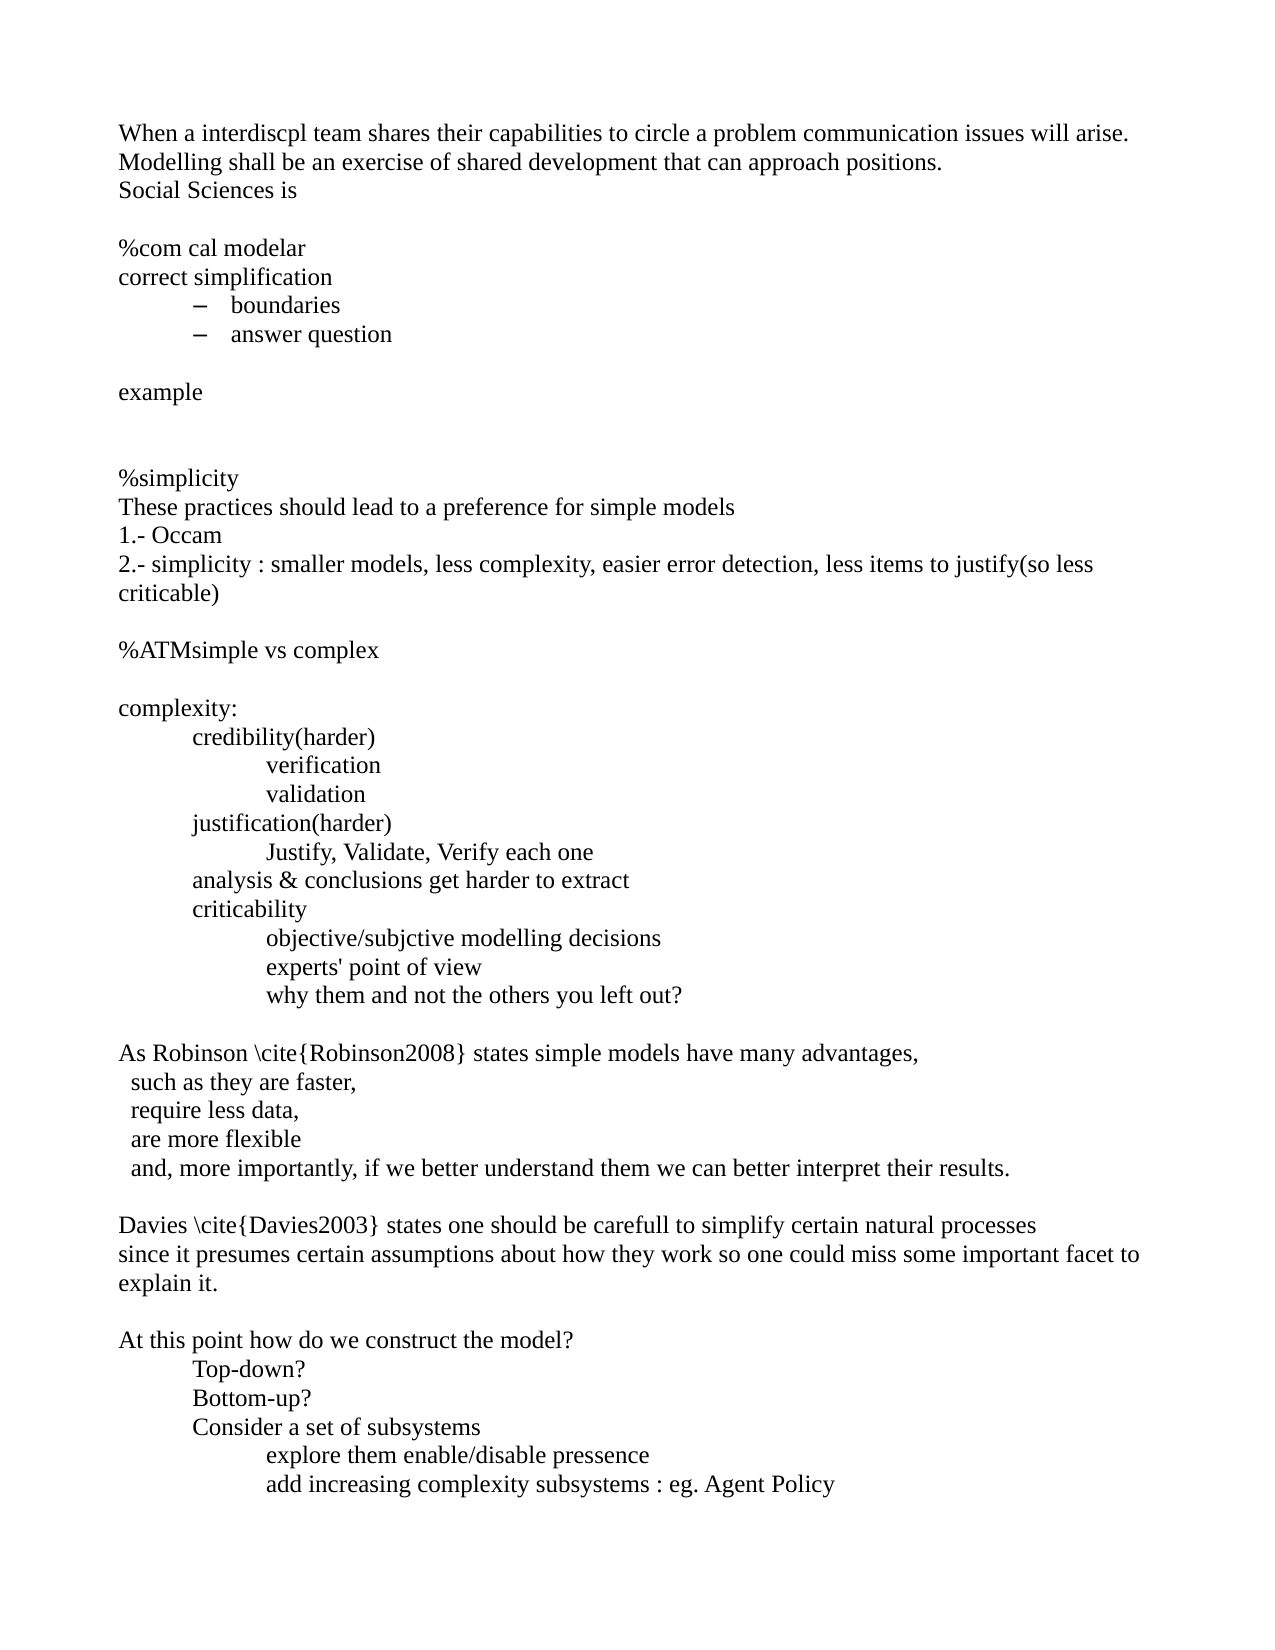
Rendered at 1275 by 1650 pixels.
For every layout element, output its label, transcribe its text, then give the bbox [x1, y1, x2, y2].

text Consider a set of subsystems [118, 1412, 1157, 1441]
text example [118, 377, 1157, 406]
list answer question [193, 319, 1157, 348]
text validation [118, 779, 1157, 808]
text %ATMsimple vs complex [118, 636, 1157, 664]
text justification(harder) [118, 808, 1157, 837]
text Davies \cite{Davies2003} states one should be carefull to simplify certain natural processes [118, 1211, 1157, 1239]
text experts' point of view [118, 952, 1157, 981]
list boundaries [193, 291, 1157, 319]
text %simplicity [118, 463, 1157, 492]
text %com cal modelar [118, 233, 1157, 262]
text explore them enable/disable pressence [118, 1441, 1157, 1469]
text Top-down? [118, 1354, 1157, 1383]
text At this point how do we construct the model? [118, 1326, 1157, 1354]
text criticability [118, 894, 1157, 923]
text since it presumes certain assumptions about how they work so one could miss some important facet to explain it. [118, 1239, 1157, 1297]
text add increasing complexity subsystems : eg. Agent Policy [118, 1469, 1157, 1498]
text credibility(harder) [118, 722, 1157, 751]
text why them and not the others you left out? [118, 981, 1157, 1009]
text Bottom-up? [118, 1383, 1157, 1412]
text Justify, Validate, Verify each one [118, 837, 1157, 866]
text 1.- Occam [118, 521, 1157, 549]
text As Robinson \cite{Robinson2008} states simple models have many advantages, [118, 1038, 1157, 1067]
text correct simplification [118, 262, 1157, 291]
text objective/subjctive modelling decisions [118, 923, 1157, 952]
text such as they are faster, [118, 1067, 1157, 1096]
text complexity: [118, 693, 1157, 722]
text require less data, [118, 1096, 1157, 1124]
text These practices should lead to a preference for simple models [118, 492, 1157, 521]
text 2.- simplicity : smaller models, less complexity, easier error detection, less items to justify(so less criticable) [118, 549, 1157, 607]
text Modelling shall be an exercise of shared development that can approach positions. [118, 147, 1157, 176]
text and, more importantly, if we better understand them we can better interpret their results. [118, 1153, 1157, 1182]
text are more flexible [118, 1124, 1157, 1153]
text analysis & conclusions get harder to extract [118, 866, 1157, 894]
text verification [118, 751, 1157, 779]
text Social Sciences is [118, 176, 1157, 204]
text When a interdiscpl team shares their capabilities to circle a problem communication issues will arise. [118, 118, 1157, 147]
